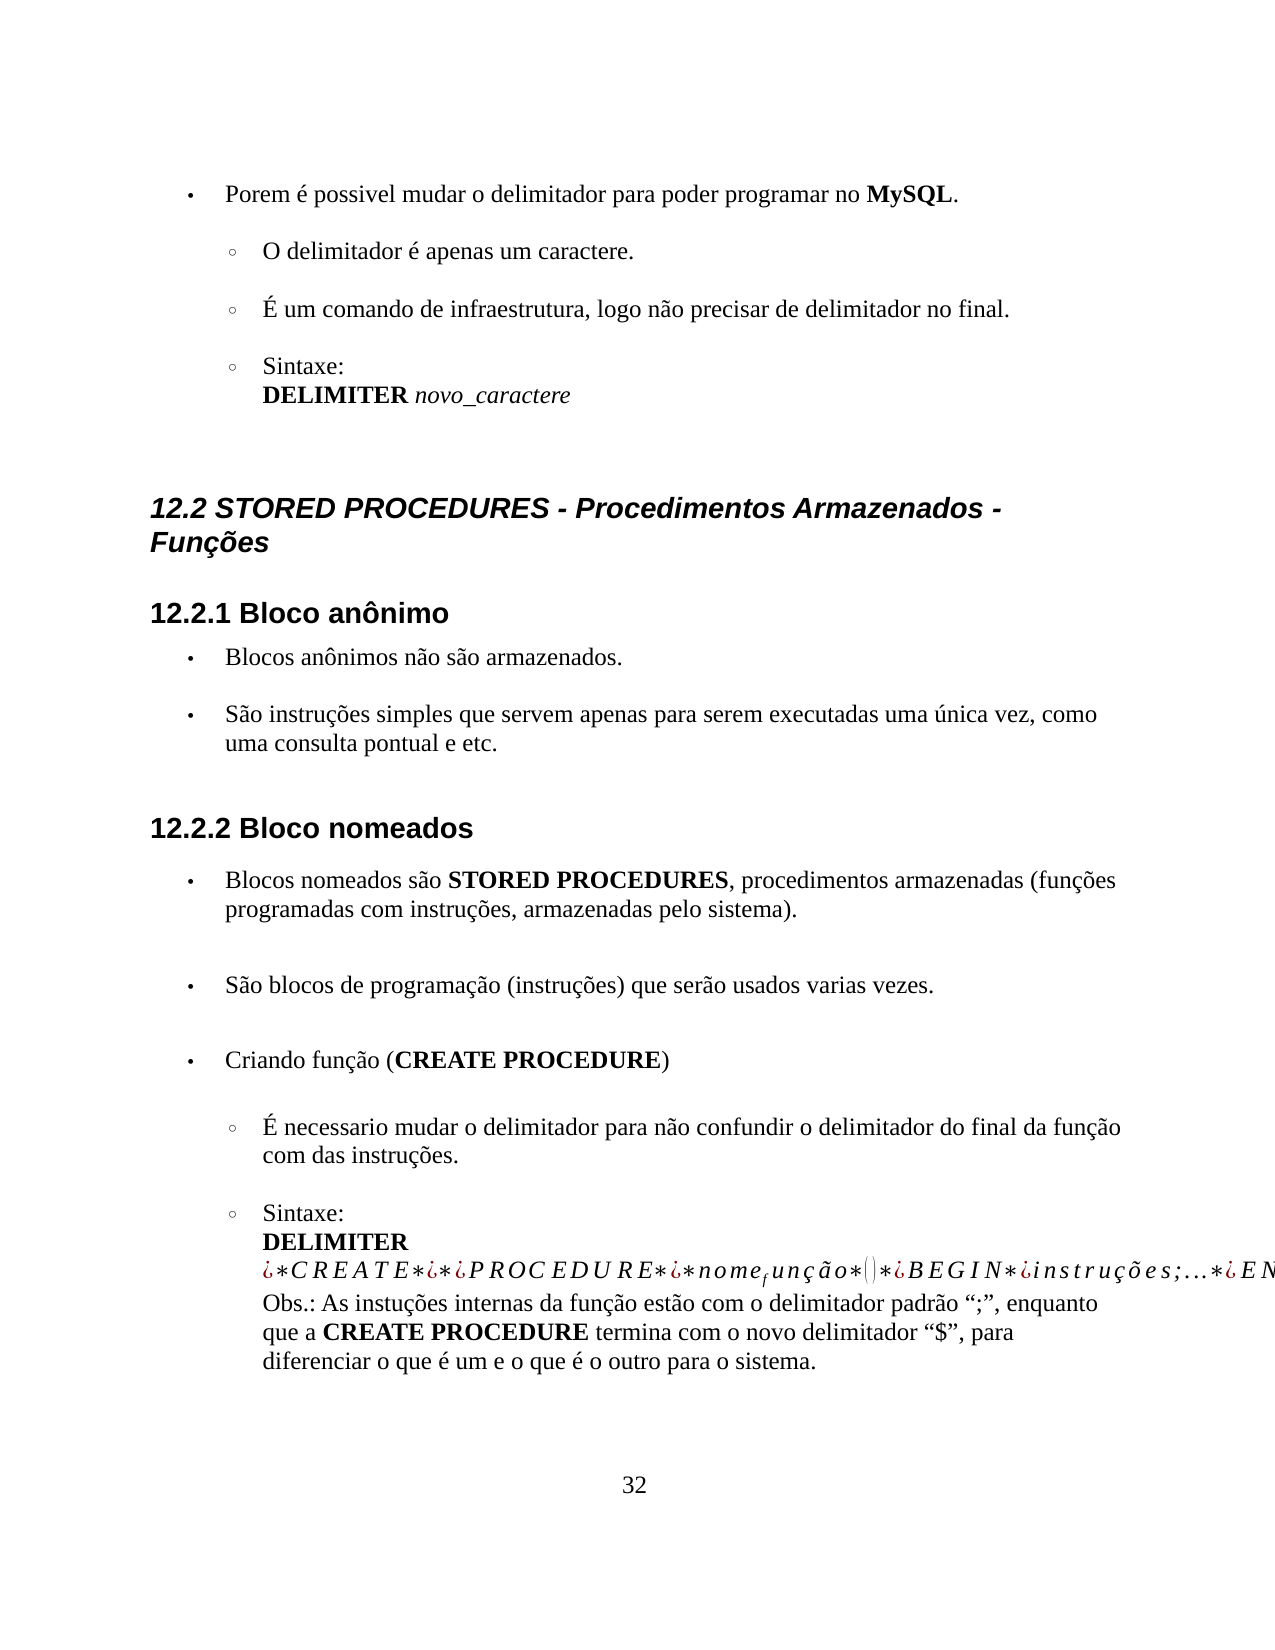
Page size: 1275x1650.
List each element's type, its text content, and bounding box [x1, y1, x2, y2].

list Porem é possivel mudar o delimitador para poder programar no MySQL. [187, 179, 1125, 236]
list [187, 150, 1125, 179]
list São instruções simples que servem apenas para serem executadas uma única vez, como uma consulta pontual e etc. [187, 699, 1125, 786]
list É necessario mudar o delimitador para não confundir o delimitador do final da função com das instruções. [225, 1112, 1125, 1198]
subtitle 12.2 STORED PROCEDURES - Procedimentos Armazenados - Funções [150, 491, 1125, 558]
subtitle 12.2.2 Bloco nomeados [150, 811, 1125, 844]
list Sintaxe: DELIMITER Obs.: As instuções internas da função estão com o delimitador padrão “;”, enquanto que a CREATE PROCEDURE termina com o novo delimitador “$”, para diferenciar o que é um e o que é o outro para o sistema. [225, 1198, 1125, 1403]
subtitle 12.2.1 Bloco anônimo [150, 596, 1125, 629]
list Blocos nomeados são STORED PROCEDURES, procedimentos armazenadas (funções programadas com instruções, armazenadas pelo sistema). [187, 866, 1125, 952]
list Blocos anônimos não são armazenados. [187, 642, 1125, 699]
list Sintaxe: DELIMITER novo_caractere [225, 351, 1125, 437]
list O delimitador é apenas um caractere. [225, 236, 1125, 294]
list É um comando de infraestrutura, logo não precisar de delimitador no final. [225, 294, 1125, 351]
list São blocos de programação (instruções) que serão usados varias vezes. [187, 970, 1125, 1027]
list Criando função (CREATE PROCEDURE) [187, 1045, 1125, 1103]
